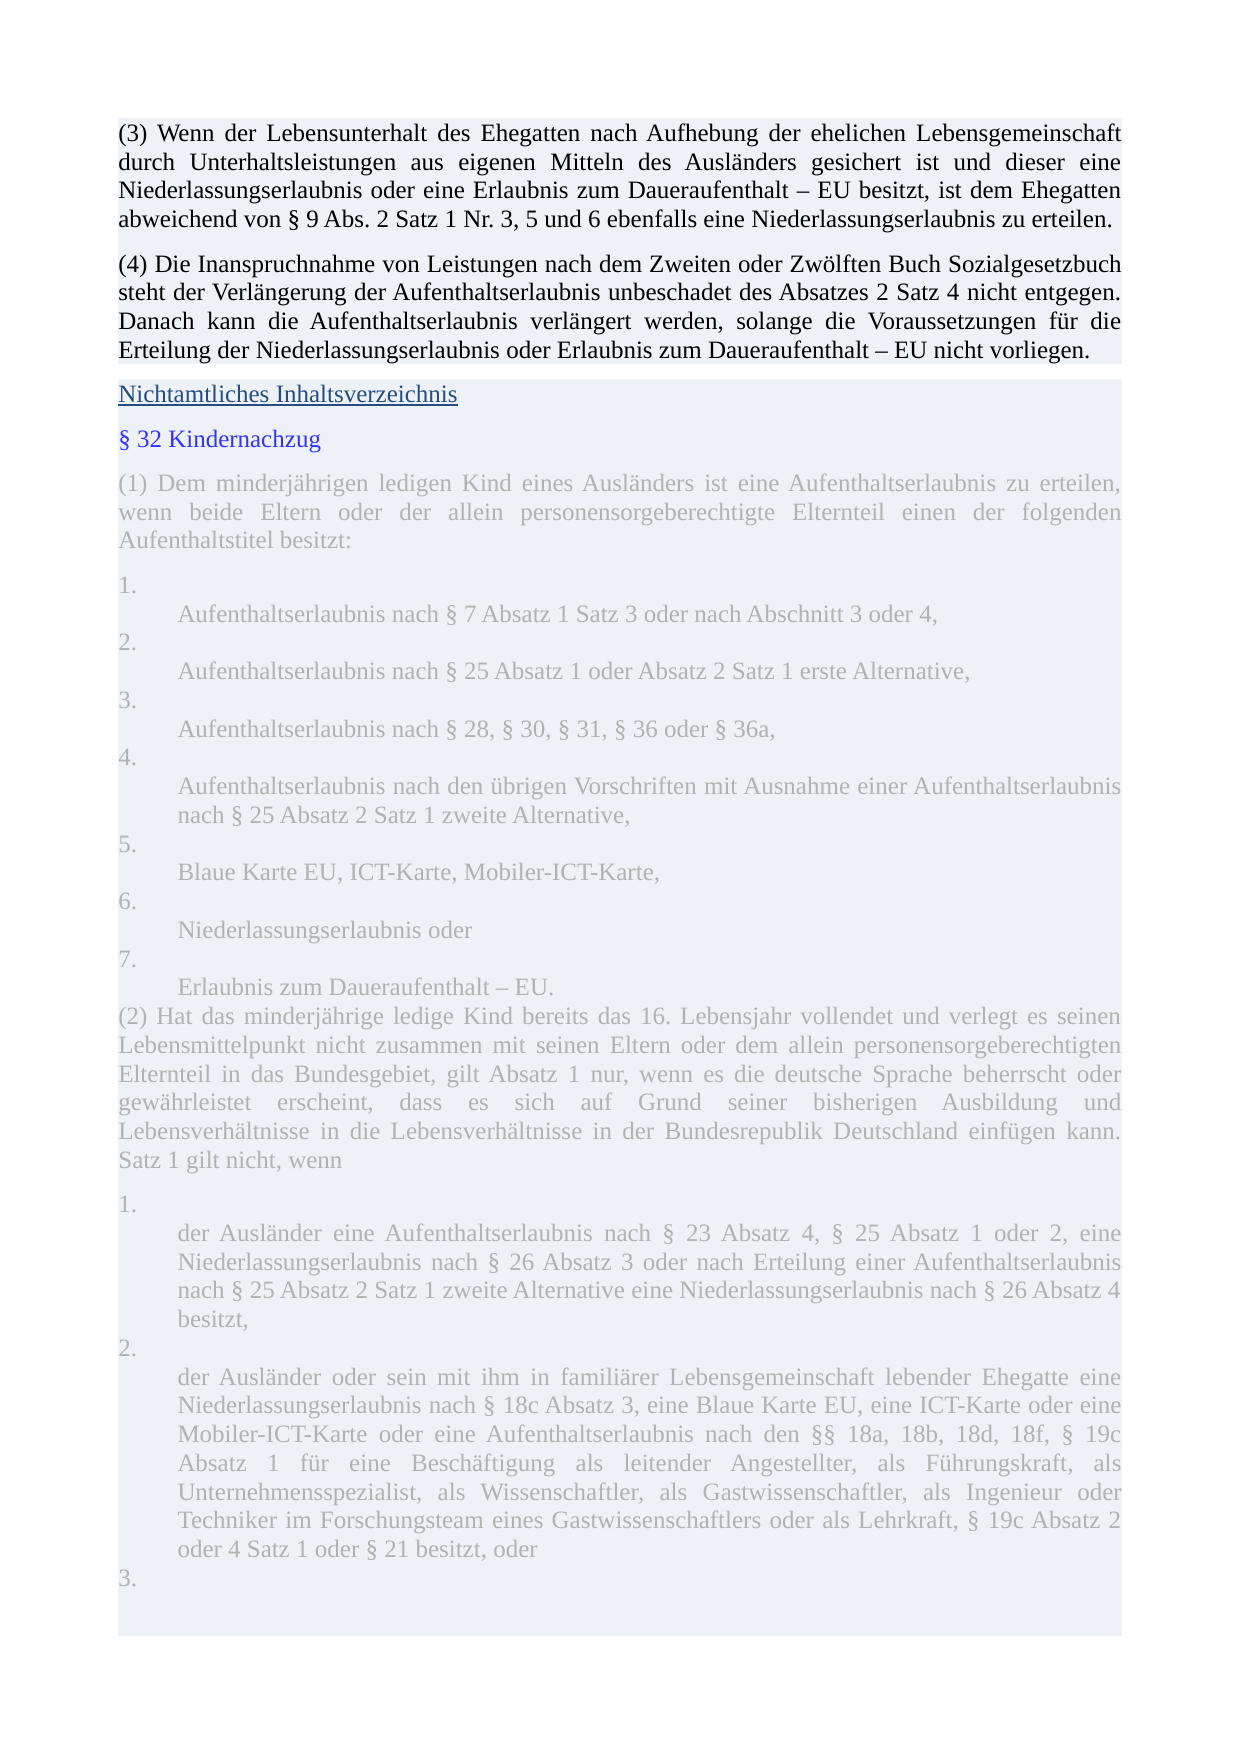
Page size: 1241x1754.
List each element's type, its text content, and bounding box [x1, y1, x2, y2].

text (3) Wenn der Lebensunterhalt des Ehegatten nach Aufhebung der ehelichen Lebensgemeinschaft durch Unterhaltsleistungen aus eigenen Mitteln des Ausländers gesichert ist und dieser eine Niederlassungserlaubnis oder eine Erlaubnis zum Daueraufenthalt – EU besitzt, ist dem Ehegatten abweichend von § 9 Abs. 2 Satz 1 Nr. 3, 5 und 6 ebenfalls eine Niederlassungserlaubnis zu erteilen. [118, 118, 1122, 233]
text (4) Die Inanspruchnahme von Leistungen nach dem Zweiten oder Zwölften Buch Sozialgesetzbuch steht der Verlängerung der Aufenthaltserlaubnis unbeschadet des Absatzes 2 Satz 4 nicht entgegen. Danach kann die Aufenthaltserlaubnis verlängert werden, solange die Voraussetzungen für die Erteilung der Niederlassungserlaubnis oder Erlaubnis zum Daueraufenthalt – EU nicht vorliegen. [118, 249, 1122, 364]
list Aufenthaltserlaubnis nach § 25 Absatz 1 oder Absatz 2 Satz 1 erste Alternative, [177, 656, 1122, 685]
subtitle 2. [118, 627, 1122, 656]
text (2) Hat das minderjährige ledige Kind bereits das 16. Lebensjahr vollendet und verlegt es seinen Lebensmittelpunkt nicht zusammen mit seinen Eltern oder dem allein personensorgeberechtigten Elternteil in das Bundesgebiet, gilt Absatz 1 nur, wenn es die deutsche Sprache beherrscht oder gewährleistet erscheint, dass es sich auf Grund seiner bisherigen Ausbildung und Lebensverhältnisse in die Lebensverhältnisse in der Bundesrepublik Deutschland einfügen kann. Satz 1 gilt nicht, wenn [118, 1001, 1122, 1174]
subtitle 2. [118, 1333, 1122, 1362]
subtitle 6. [118, 886, 1122, 915]
subtitle 1. [118, 1189, 1122, 1218]
list Blaue Karte EU, ICT-Karte, Mobiler-ICT-Karte, [177, 857, 1122, 886]
text (1) Dem minderjährigen ledigen Kind eines Ausländers ist eine Aufenthaltserlaubnis zu erteilen, wenn beide Eltern oder der allein personensorgeberechtigte Elternteil einen der folgenden Aufenthaltstitel besitzt: [118, 468, 1122, 554]
subtitle 1. [118, 570, 1122, 599]
list Niederlassungserlaubnis oder [177, 915, 1122, 944]
list Aufenthaltserlaubnis nach den übrigen Vorschriften mit Ausnahme einer Aufenthaltserlaubnis nach § 25 Absatz 2 Satz 1 zweite Alternative, [177, 771, 1122, 829]
list der Ausländer eine Aufenthaltserlaubnis nach § 23 Absatz 4, § 25 Absatz 1 oder 2, eine Niederlassungserlaubnis nach § 26 Absatz 3 oder nach Erteilung einer Aufenthaltserlaubnis nach § 25 Absatz 2 Satz 1 zweite Alternative eine Niederlassungserlaubnis nach § 26 Absatz 4 besitzt, [177, 1218, 1122, 1333]
list Aufenthaltserlaubnis nach § 28, § 30, § 31, § 36 oder § 36a, [177, 714, 1122, 742]
subtitle 3. [118, 685, 1122, 714]
subtitle 3. [118, 1563, 1122, 1592]
subtitle 4. [118, 742, 1122, 771]
text Nichtamtliches Inhaltsverzeichnis [118, 379, 1122, 408]
list Erlaubnis zum Daueraufenthalt – EU. [177, 972, 1122, 1001]
list der Ausländer oder sein mit ihm in familiärer Lebensgemeinschaft lebender Ehegatte eine Niederlassungserlaubnis nach § 18c Absatz 3, eine Blaue Karte EU, eine ICT-Karte oder eine Mobiler-ICT-Karte oder eine Aufenthaltserlaubnis nach den §§ 18a, 18b, 18d, 18f, § 19c Absatz 1 für eine Beschäftigung als leitender Angestellter, als Führungskraft, als Unternehmensspezialist, als Wissenschaftler, als Gastwissenschaftler, als Ingenieur oder Techniker im Forschungsteam eines Gastwissenschaftlers oder als Lehrkraft, § 19c Absatz 2 oder 4 Satz 1 oder § 21 besitzt, oder [177, 1362, 1122, 1563]
subtitle § 32 Kindernachzug [118, 424, 1122, 452]
subtitle 7. [118, 944, 1122, 972]
list Aufenthaltserlaubnis nach § 7 Absatz 1 Satz 3 oder nach Abschnitt 3 oder 4, [177, 599, 1122, 627]
subtitle 5. [118, 829, 1122, 857]
